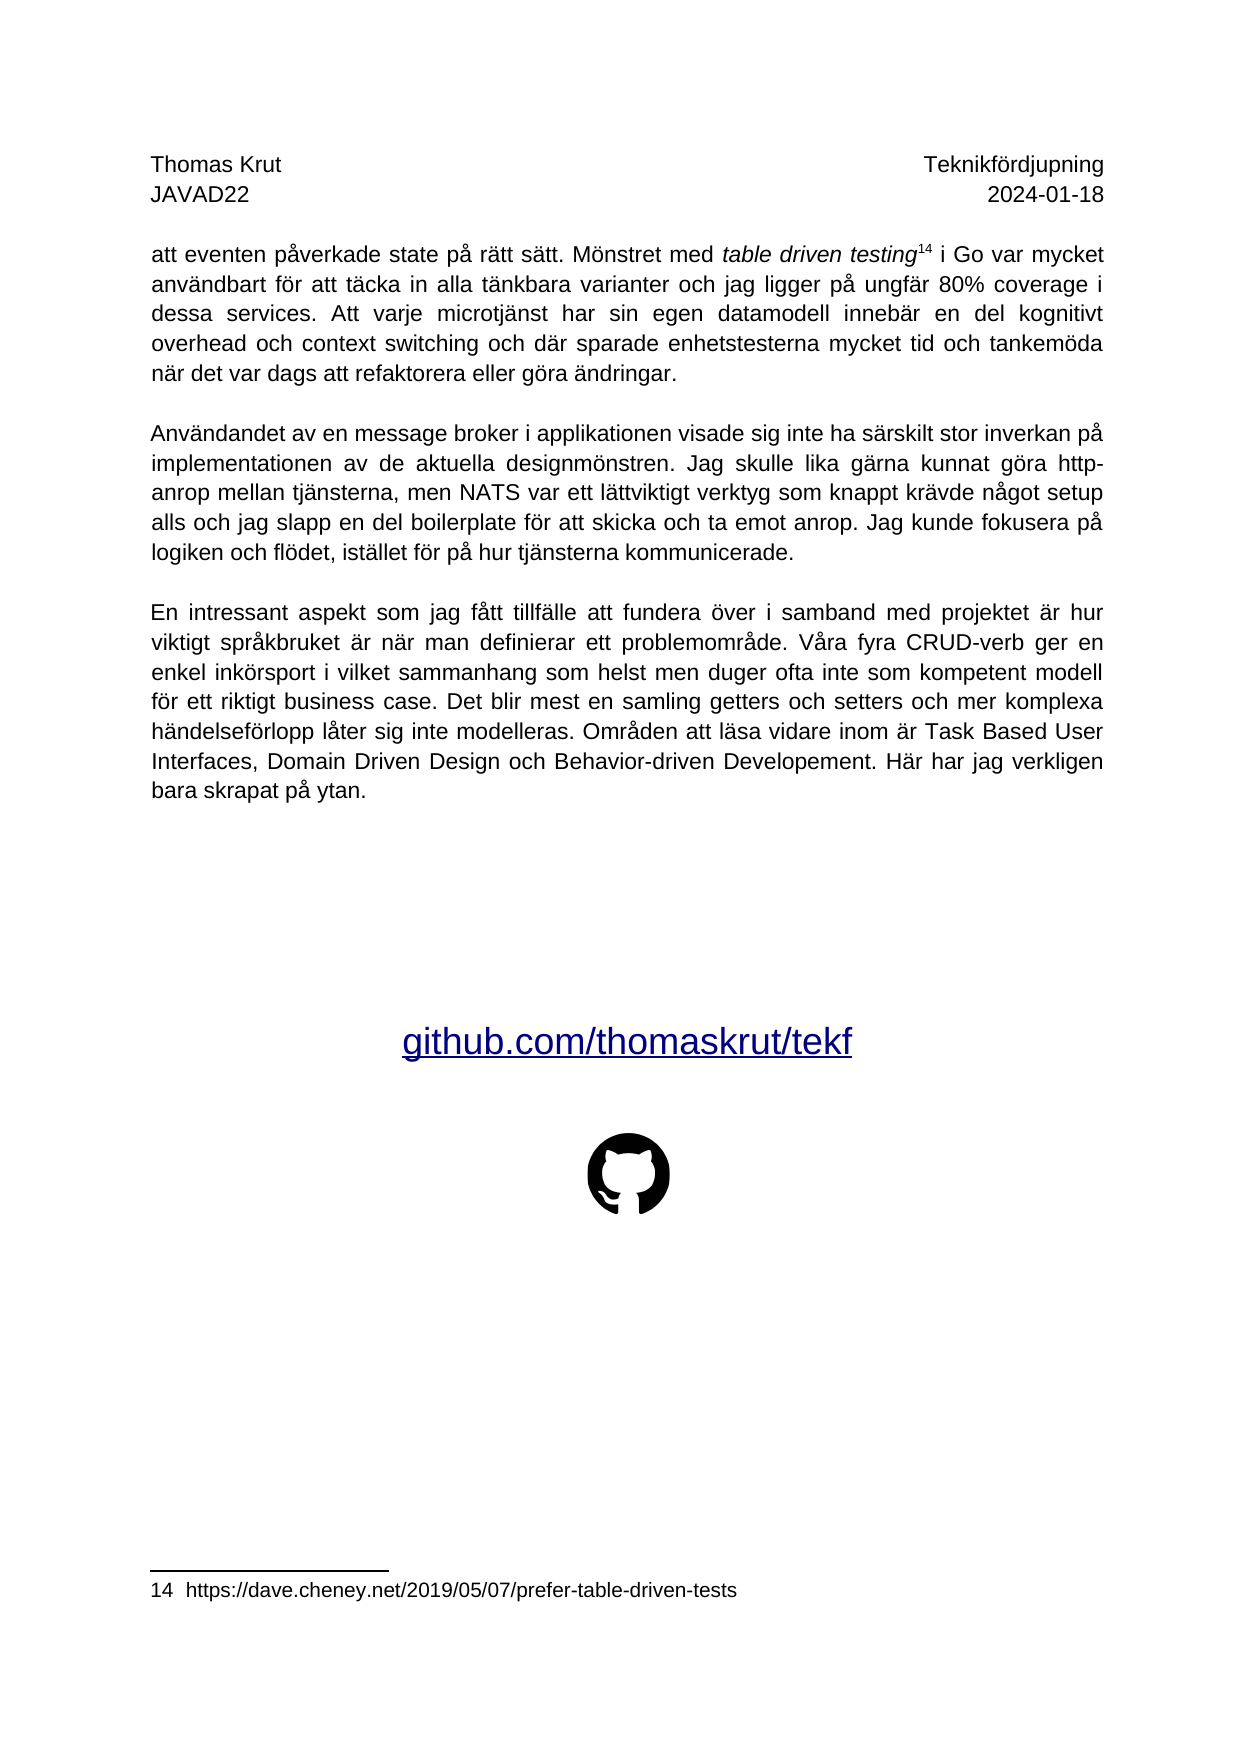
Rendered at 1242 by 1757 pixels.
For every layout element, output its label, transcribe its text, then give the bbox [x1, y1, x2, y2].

picture [587, 1132, 670, 1215]
text att eventen påverkade state på rätt sätt. Mönstret med table driven testing i Go var mycket användbart för att täcka in alla tänkbara varianter och jag ligger på ungfär 80% coverage i dessa services. Att varje microtjänst har sin egen datamodell innebär en del kognitivt overhead och context switching och där sparade enhetstesterna mycket tid och tankemöda när det var dags att refaktorera eller göra ändringar. [150, 241, 1104, 386]
text github.com/thomaskrut/tekf [150, 1019, 1104, 1062]
text Användandet av en message broker i applikationen visade sig inte ha särskilt stor inverkan på implementationen av de aktuella designmönstren. Jag skulle lika gärna kunnat göra http-anrop mellan tjänsterna, men NATS var ett lättviktigt verktyg som knappt krävde något setup alls och jag slapp en del boilerplate för att skicka och ta emot anrop. Jag kunde fokusera på logiken och flödet, istället för på hur tjänsterna kommunicerade. [150, 420, 1104, 565]
text En intressant aspekt som jag fått tillfälle att fundera över i samband med projektet är hur viktigt språkbruket är när man definierar ett problemområde. Våra fyra CRUD-verb ger en enkel inkörsport i vilket sammanhang som helst men duger ofta inte som kompetent modell för ett riktigt business case. Det blir mest en samling getters och setters och mer komplexa händelseförlopp låter sig inte modelleras. Områden att läsa vidare inom är Task Based User Interfaces, Domain Driven Design och Behavior-driven Developement. Här har jag verkligen bara skrapat på ytan. [150, 599, 1104, 804]
text https://dave.cheney.net/2019/05/07/prefer-table-driven-tests [150, 1577, 1104, 1601]
